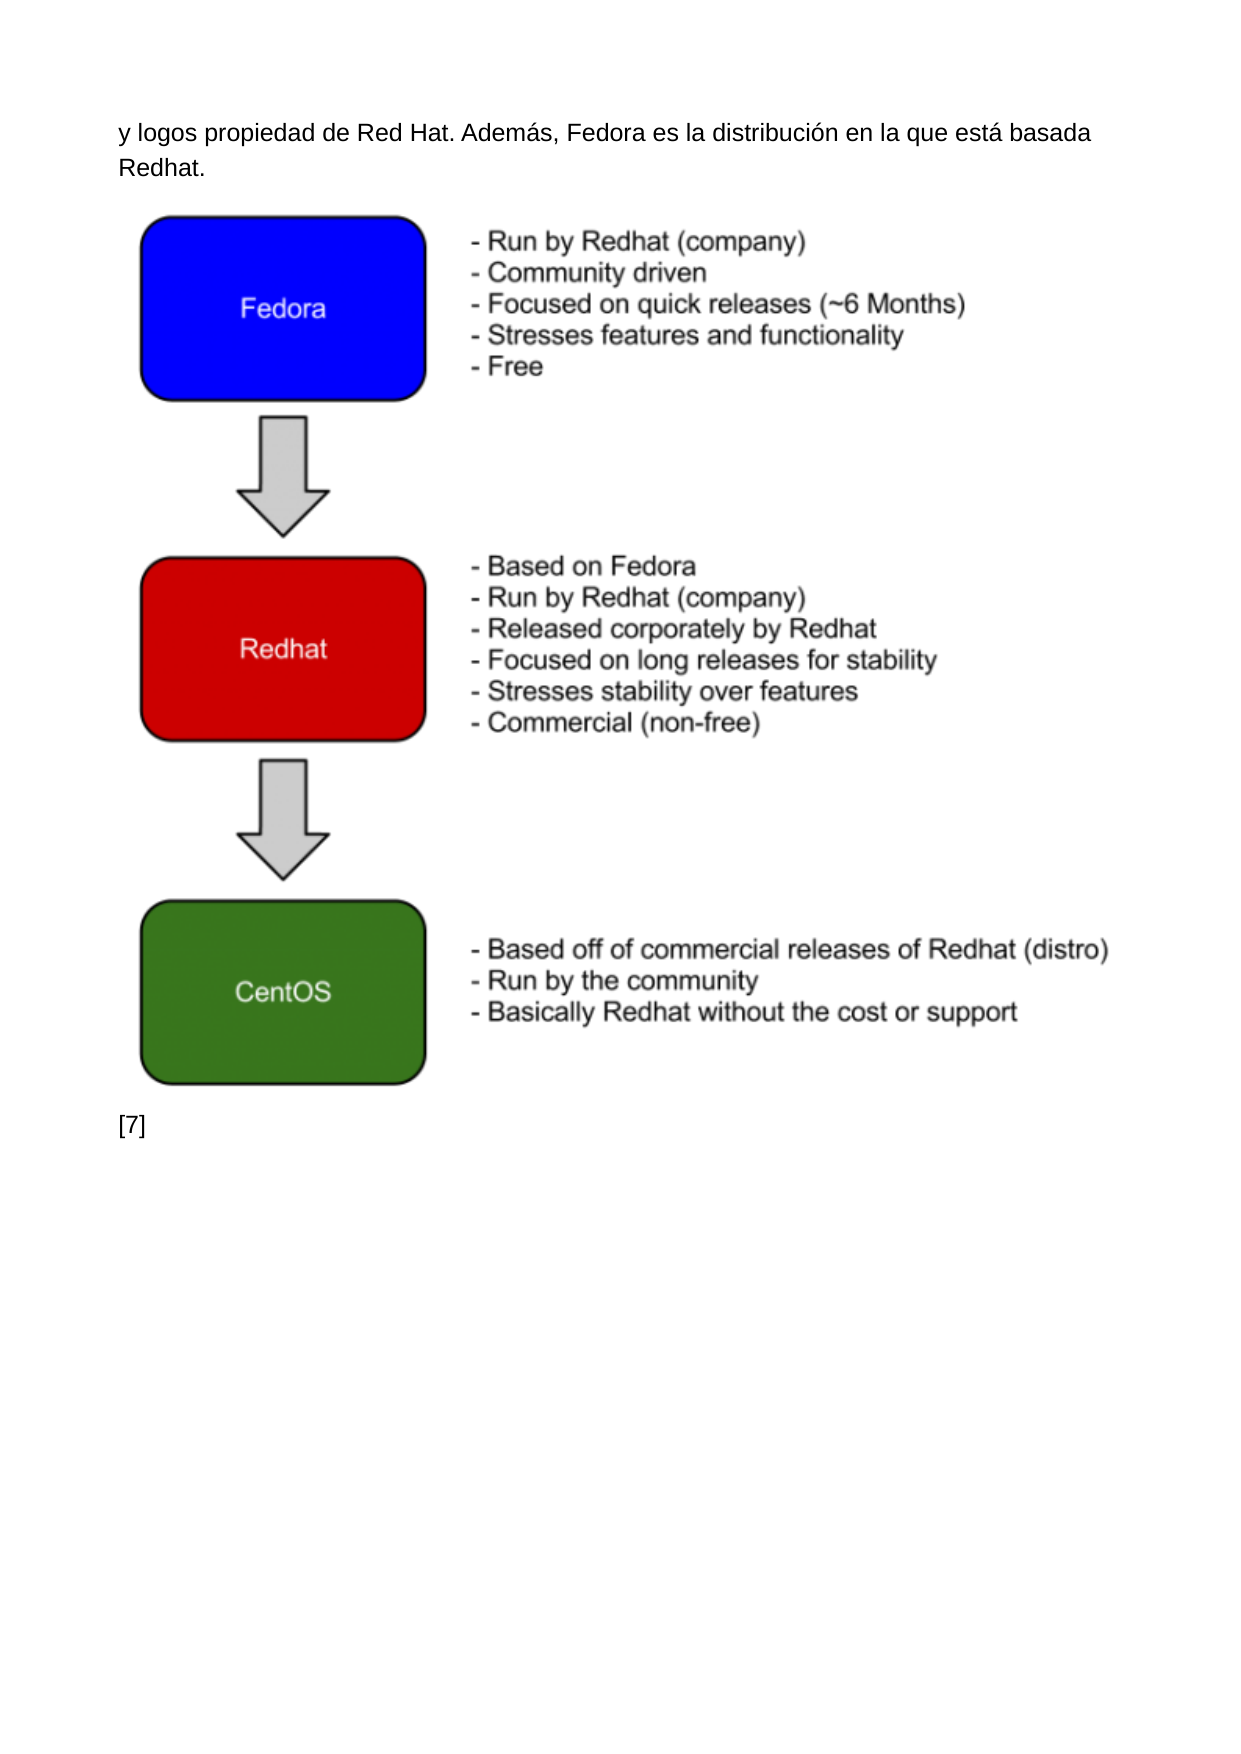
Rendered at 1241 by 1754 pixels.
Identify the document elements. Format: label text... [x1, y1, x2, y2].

picture [120, 201, 1121, 1105]
text [7] [118, 1105, 1122, 1139]
text y logos propiedad de Red Hat. Además, Fedora es la distribución en la que está basada Redhat. [118, 118, 1122, 181]
